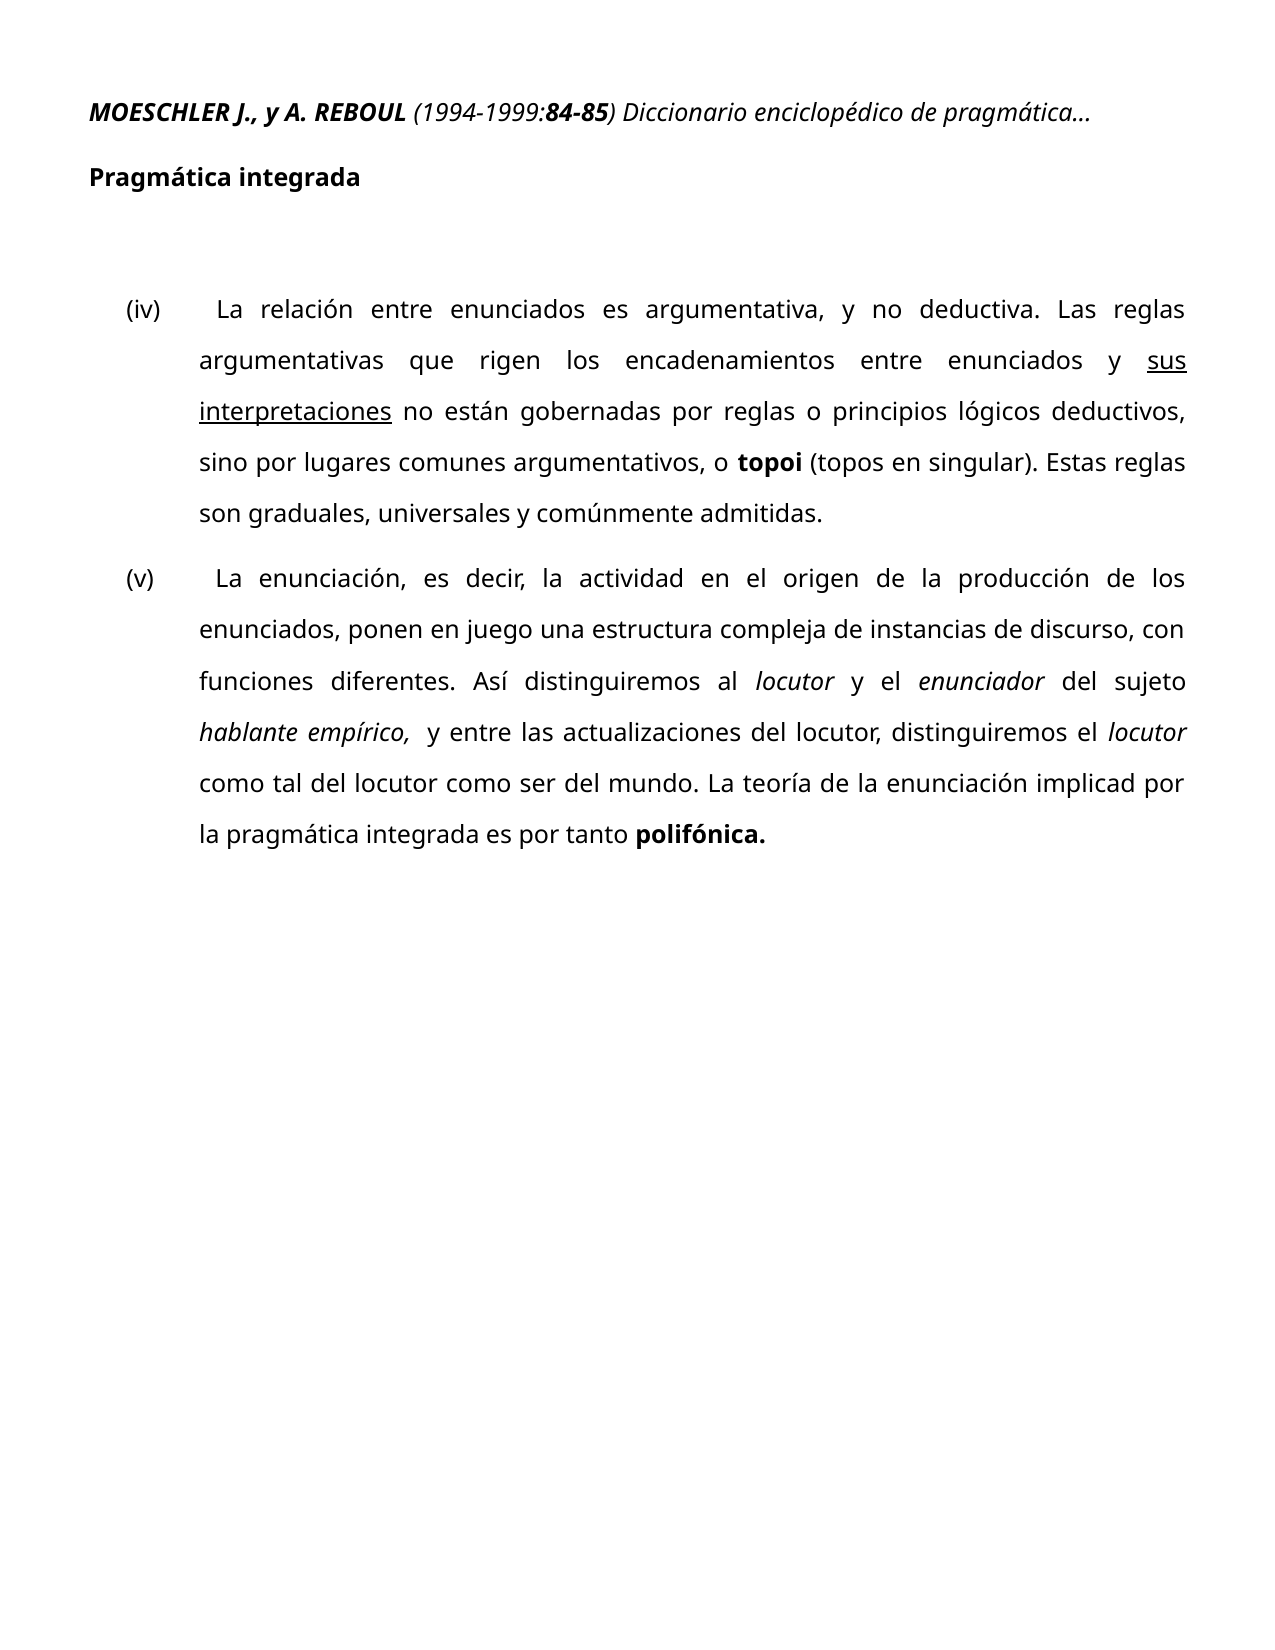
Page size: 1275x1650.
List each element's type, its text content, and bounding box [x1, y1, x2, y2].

text Pragmática integrada [88, 160, 1186, 194]
text (iv) La relación entre enunciados es argumentativa, y no deductiva. Las reglas argumentativas que rigen los encadenamientos entre enunciados y sus interpretaciones no están gobernadas por reglas o principios lógicos deductivos, sino por lugares comunes argumentativos, o topoi (topos en singular). Estas reglas son graduales, universales y comúnmente admitidas. [126, 291, 1186, 529]
text MOESCHLER J., y A. REBOUL (1994-1999:84-85) Diccionario enciclopédico de pragmática... [88, 94, 1186, 128]
text (v) La enunciación, es decir, la actividad en el origen de la producción de los enunciados, ponen en juego una estructura compleja de instancias de discurso, con funciones diferentes. Así distinguiremos al locutor y el enunciador del sujeto hablante empírico, y entre las actualizaciones del locutor, distinguiremos el locutor como tal del locutor como ser del mundo. La teoría de la enunciación implicad por la pragmática integrada es por tanto polifónica. [126, 561, 1186, 850]
